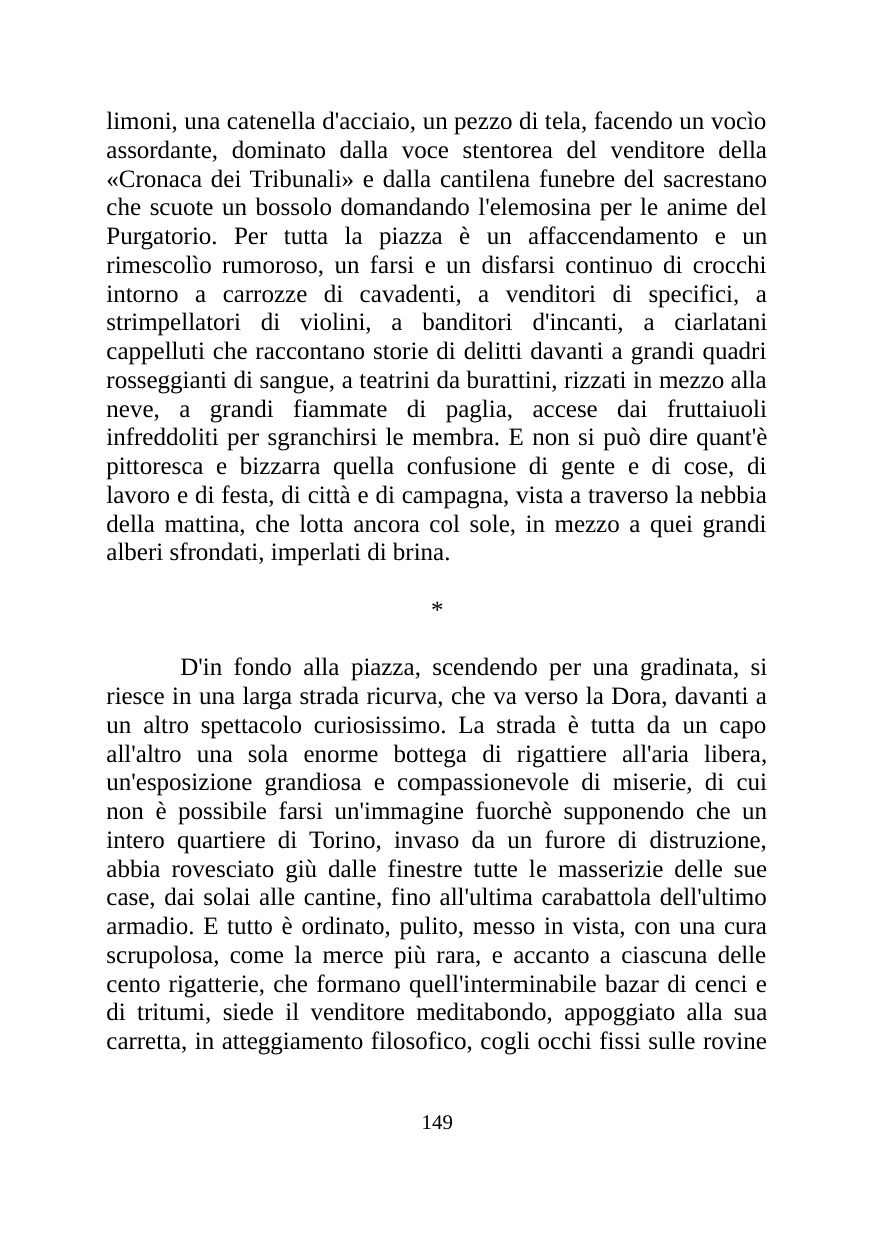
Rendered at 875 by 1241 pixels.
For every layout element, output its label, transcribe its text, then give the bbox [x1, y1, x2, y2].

text D'in fondo alla piazza, scendendo per una gradinata, si riesce in una larga strada ricurva, che va verso la Dora, davanti a un altro spettacolo curiosissimo. La strada è tutta da un capo all'altro una sola enorme bottega di rigattiere all'aria libera, un'esposizione grandiosa e compassionevole di miserie, di cui non è possibile farsi un'immagine fuorchè supponendo che un intero quartiere di Torino, invaso da un furore di distruzione, abbia rovesciato giù dalle finestre tutte le masserizie delle sue case, dai solai alle cantine, fino all'ultima carabattola dell'ultimo armadio. E tutto è ordinato, pulito, messo in vista, con una cura scrupolosa, come la merce più rara, e accanto a ciascuna delle cento rigatterie, che formano quell'interminabile bazar di cenci e di tritumi, siede il venditore meditabondo, appoggiato alla sua carretta, in atteggiamento filosofico, cogli occhi fissi sulle rovine [106, 652, 768, 1055]
text * [106, 595, 768, 624]
text limoni, una catenella d'acciaio, un pezzo di tela, facendo un vocìo assordante, dominato dalla voce stentorea del venditore della «Cronaca dei Tribunali» e dalla cantilena funebre del sacrestano che scuote un bossolo domandando l'elemosina per le anime del Purgatorio. Per tutta la piazza è un affaccendamento e un rimescolìo rumoroso, un farsi e un disfarsi continuo di crocchi intorno a carrozze di cavadenti, a venditori di specifici, a strimpellatori di violini, a banditori d'incanti, a ciarlatani cappelluti che raccontano storie di delitti davanti a grandi quadri rosseggianti di sangue, a teatrini da burattini, rizzati in mezzo alla neve, a grandi fiammate di paglia, accese dai fruttaiuoli infreddoliti per sgranchirsi le membra. E non si può dire quant'è pittoresca e bizzarra quella confusione di gente e di cose, di lavoro e di festa, di città e di campagna, vista a traverso la nebbia della mattina, che lotta ancora col sole, in mezzo a quei grandi alberi sfrondati, imperlati di brina. [106, 106, 768, 566]
